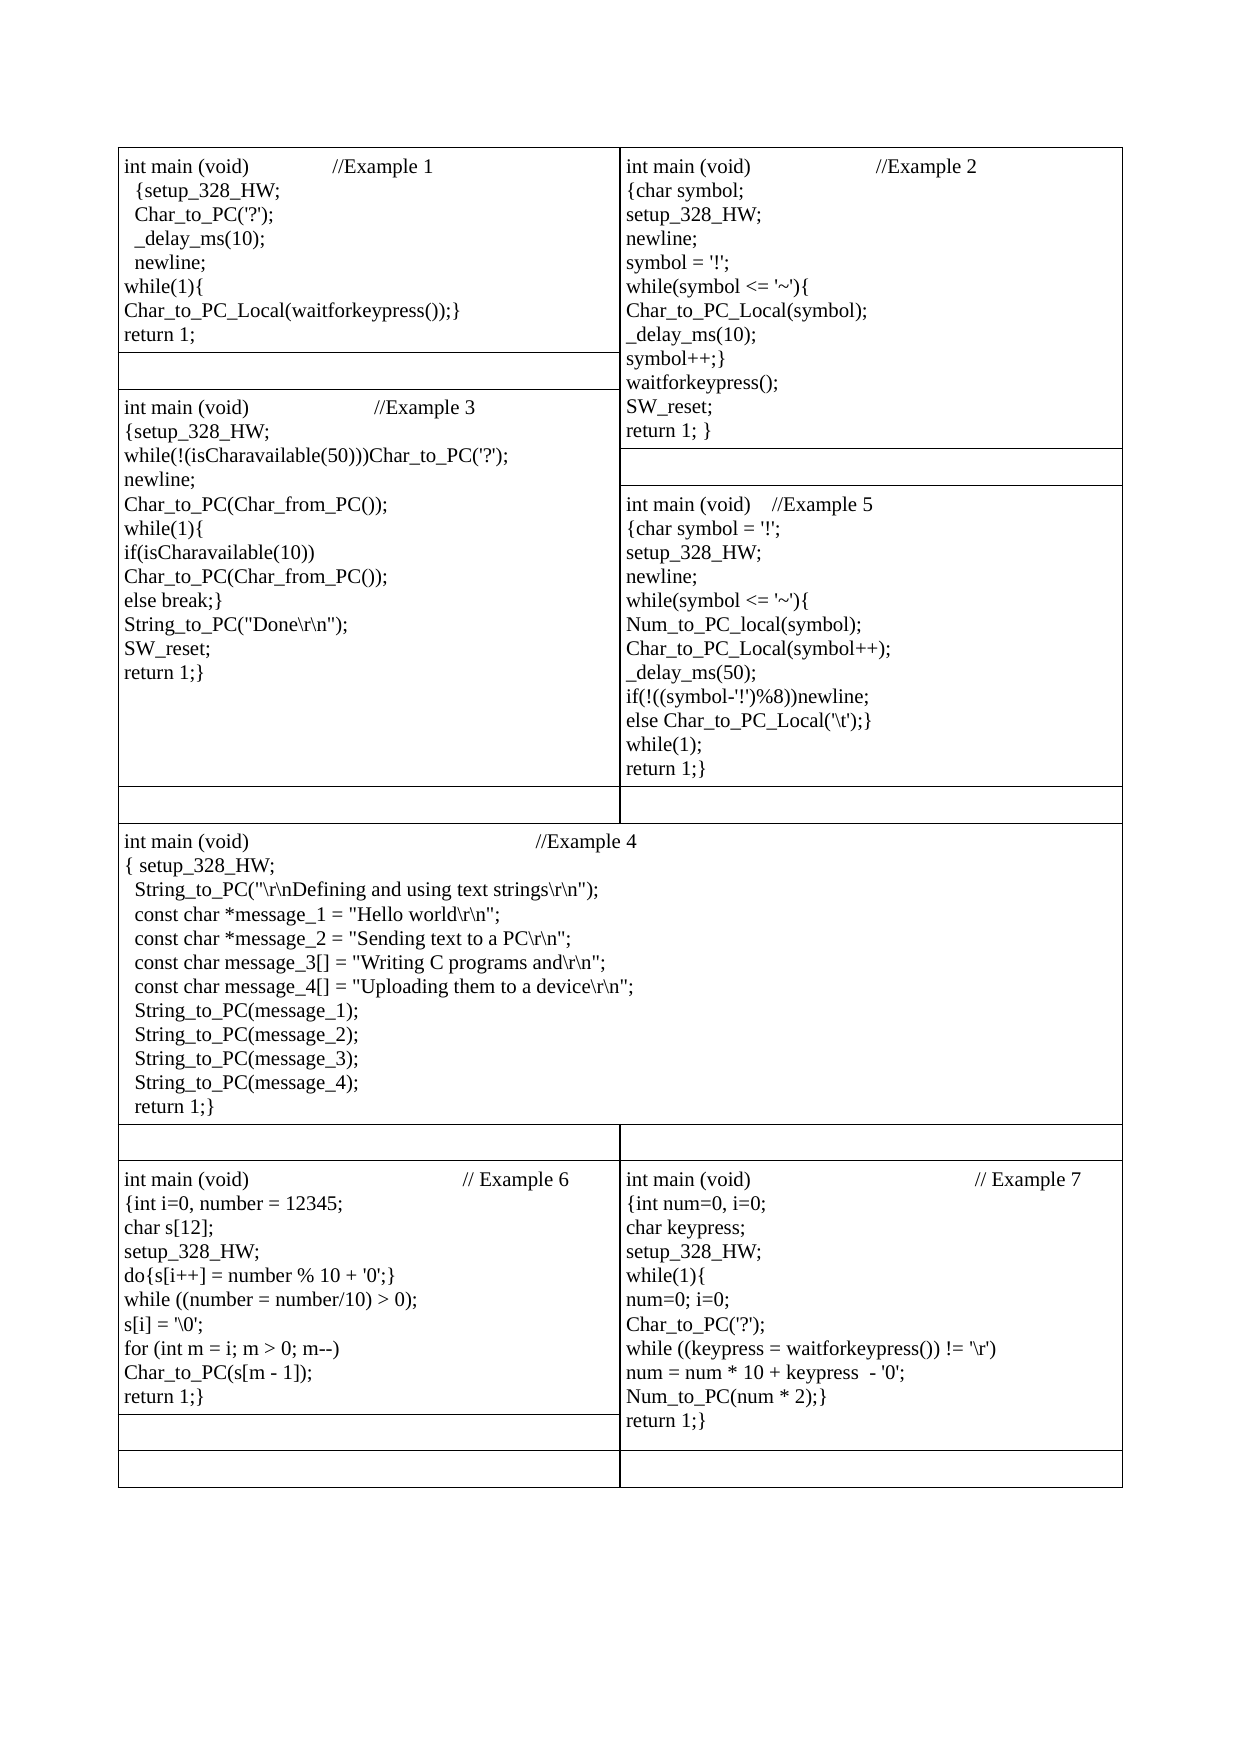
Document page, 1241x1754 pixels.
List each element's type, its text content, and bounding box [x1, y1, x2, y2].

table_cell [621, 1451, 1122, 1487]
table_header int main (void) //Example 1 {setup_328_HW; Char_to_PC('?'); _delay_ms(10); newline; while(1){ Char_to_PC_Local(waitforkeypress());} return 1; [119, 148, 619, 352]
table_cell [119, 353, 619, 388]
table_cell [621, 449, 1122, 485]
table_cell [119, 1415, 619, 1450]
table_header int main (void) //Example 2 {char symbol; setup_328_HW; newline; symbol = '!'; while(symbol <= '~'){ Char_to_PC_Local(symbol); _delay_ms(10); symbol++;} waitforkeypress(); SW_reset; return 1; } [621, 148, 1122, 448]
table_cell int main (void) //Example 3 {setup_328_HW; while(!(isCharavailable(50)))Char_to_PC('?'); newline; Char_to_PC(Char_from_PC()); while(1){ if(isCharavailable(10)) Char_to_PC(Char_from_PC()); else break;} String_to_PC("Done\r\n"); SW_reset; return 1;} [119, 390, 619, 786]
table_cell int main (void) //Example 4 { setup_328_HW; String_to_PC("\r\nDefining and using text strings\r\n"); const char *message_1 = "Hello world\r\n"; const char *message_2 = "Sending text to a PC\r\n"; const char message_3[] = "Writing C programs and\r\n"; const char message_4[] = "Uploading them to a device\r\n"; String_to_PC(message_1); String_to_PC(message_2); String_to_PC(message_3); String_to_PC(message_4); return 1;} [119, 824, 1122, 1124]
table_cell int main (void) // Example 7 {int num=0, i=0; char keypress; setup_328_HW; while(1){ num=0; i=0; Char_to_PC('?'); while ((keypress = waitforkeypress()) != '\r') num = num * 10 + keypress - '0'; Num_to_PC(num * 2);} return 1;} [621, 1161, 1122, 1450]
table_cell int main (void) //Example 5 {char symbol = '!'; setup_328_HW; newline; while(symbol <= '~'){ Num_to_PC_local(symbol); Char_to_PC_Local(symbol++); _delay_ms(50); if(!((symbol-'!')%8))newline; else Char_to_PC_Local('\t');} while(1); return 1;} [621, 486, 1122, 786]
table_cell [119, 787, 619, 822]
table_cell [119, 1451, 619, 1487]
table_cell [119, 1125, 619, 1160]
table_cell int main (void) // Example 6 {int i=0, number = 12345; char s[12]; setup_328_HW; do{s[i++] = number % 10 + '0';} while ((number = number/10) > 0); s[i] = '\0'; for (int m = i; m > 0; m--) Char_to_PC(s[m - 1]); return 1;} [119, 1161, 619, 1413]
table_cell [621, 1125, 1122, 1160]
table_cell [621, 787, 1122, 822]
